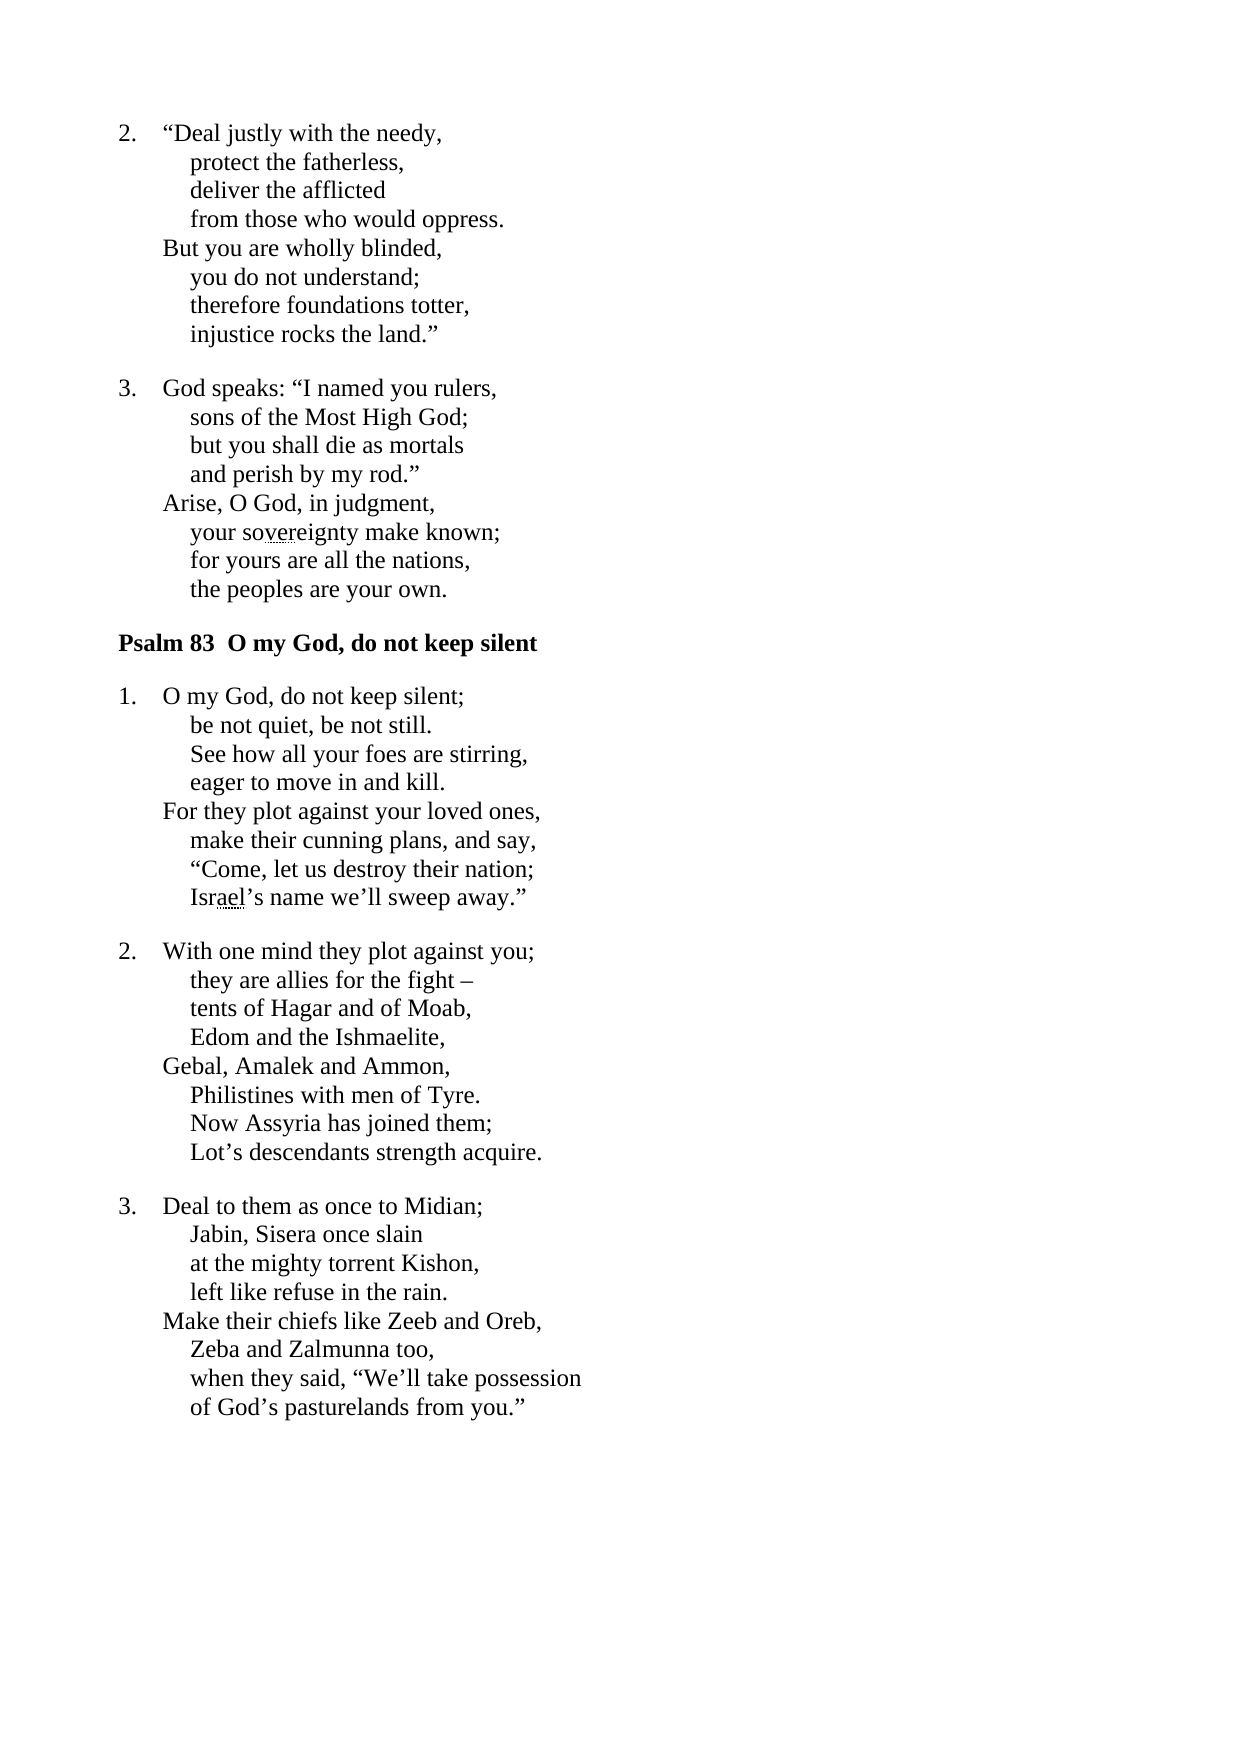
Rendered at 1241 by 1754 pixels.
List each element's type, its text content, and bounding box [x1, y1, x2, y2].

text for yours are all the nations, [171, 545, 1122, 574]
text Lot’s descendants strength acquire. [171, 1137, 1122, 1166]
text be not quiet, be not still. [171, 710, 1122, 739]
text you do not understand; [171, 262, 1122, 291]
text from those who would oppress. [171, 204, 1122, 233]
text tents of Hagar and of Moab, [171, 993, 1122, 1022]
text Edom and the Ishmaelite, [171, 1022, 1122, 1051]
text Now Assyria has joined them; [171, 1108, 1122, 1137]
text they are allies for the fight – [171, 965, 1122, 993]
text the peoples are your own. [171, 574, 1122, 603]
text “Come, let us destroy their nation; [171, 854, 1122, 882]
text at the mighty torrent Kishon, [171, 1248, 1122, 1277]
text See how all your foes are stirring, [171, 739, 1122, 767]
text and perish by my rod.” [171, 459, 1122, 488]
text Jabin, Sisera once slain [171, 1219, 1122, 1248]
text Arise, O God, in judgment, [162, 488, 1122, 517]
text Israel’s name we’ll sweep away.” [171, 882, 1122, 911]
text Make their chiefs like Zeeb and Oreb, [162, 1306, 1122, 1334]
subtitle Psalm 83 O my God, do not keep silent [118, 628, 1122, 656]
text For they plot against your loved ones, [162, 796, 1122, 825]
text sons of the Most High God; [171, 402, 1122, 430]
text left like refuse in the rain. [171, 1277, 1122, 1306]
text eager to move in and kill. [171, 767, 1122, 796]
text injustice rocks the land.” [171, 319, 1122, 348]
text Gebal, Amalek and Ammon, [162, 1051, 1122, 1080]
text protect the fatherless, [171, 147, 1122, 176]
text of God’s pasturelands from you.” [171, 1392, 1122, 1421]
text when they said, “We’ll take possession [171, 1363, 1122, 1392]
text therefore foundations totter, [171, 291, 1122, 319]
text But you are wholly blinded, [162, 233, 1122, 262]
text 2. “Deal justly with the needy, [118, 118, 1122, 147]
text 3. God speaks: “I named you rulers, [118, 373, 1122, 402]
text 1. O my God, do not keep silent; [118, 681, 1122, 710]
text 3. Deal to them as once to Midian; [118, 1191, 1122, 1219]
text Philistines with men of Tyre. [171, 1080, 1122, 1108]
text deliver the afflicted [171, 176, 1122, 204]
text your sovereignty make known; [171, 517, 1122, 545]
text make their cunning plans, and say, [171, 825, 1122, 854]
text but you shall die as mortals [171, 430, 1122, 459]
text Zeba and Zalmunna too, [171, 1334, 1122, 1363]
text 2. With one mind they plot against you; [118, 936, 1122, 965]
